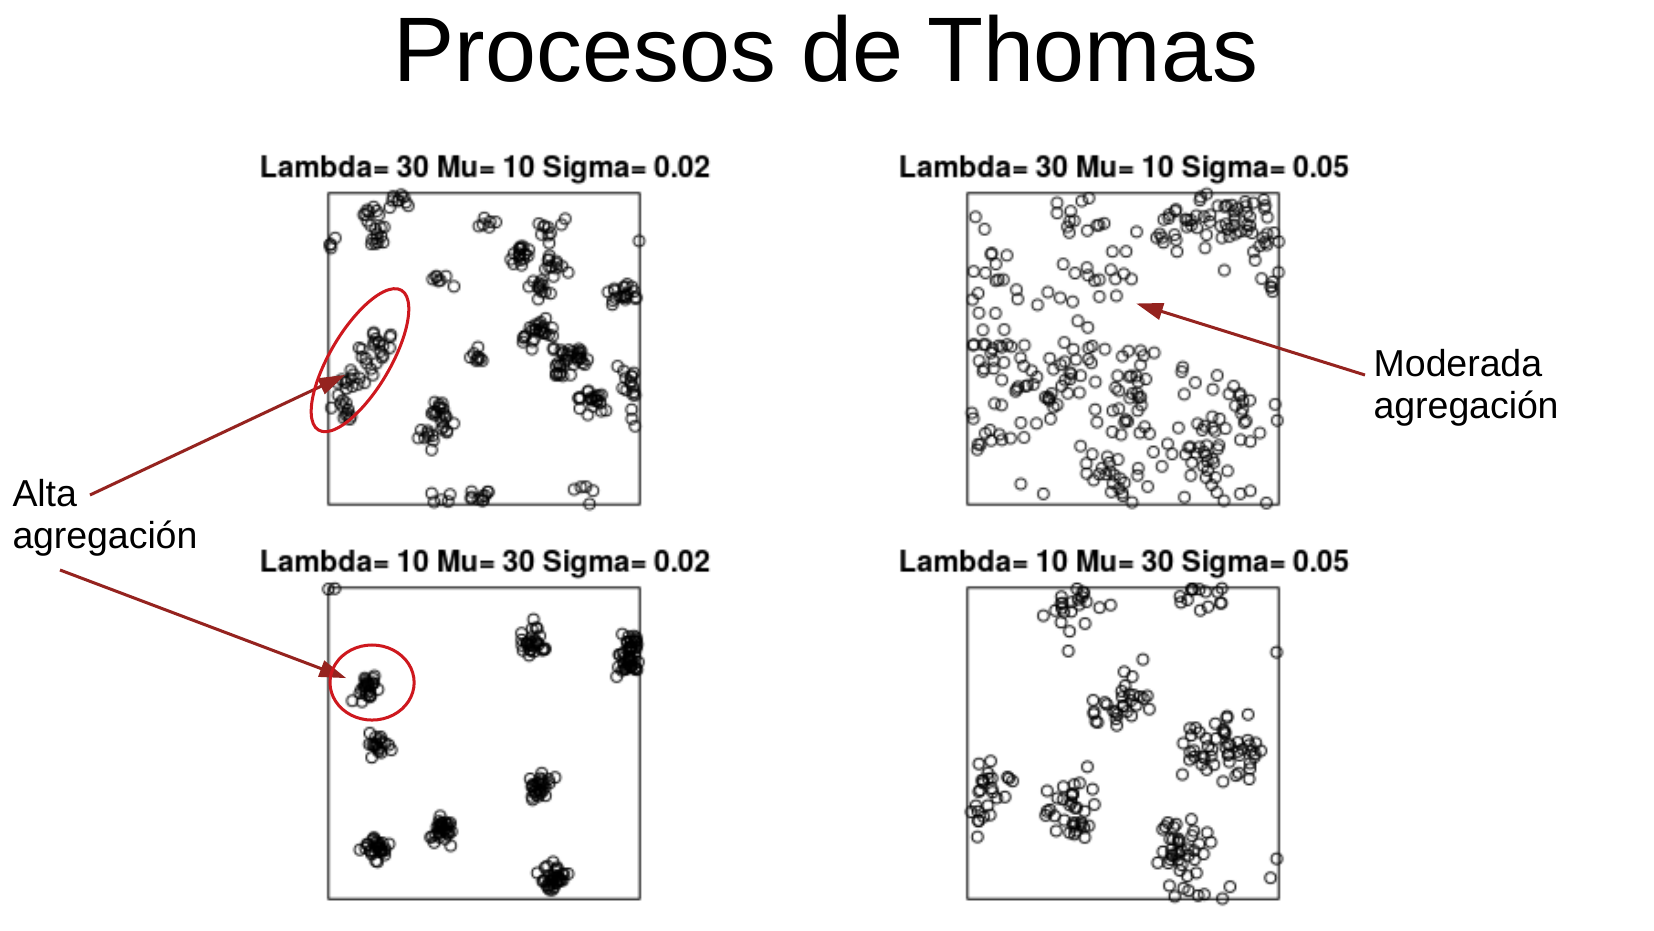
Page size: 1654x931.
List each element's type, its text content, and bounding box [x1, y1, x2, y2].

text_box Moderada agregación [1359, 335, 1615, 435]
picture [165, 152, 1443, 931]
text_box [311, 288, 409, 432]
text_box Alta agregación [0, 465, 253, 564]
text_box [330, 645, 415, 721]
title Procesos de Thomas [82, 0, 1571, 128]
